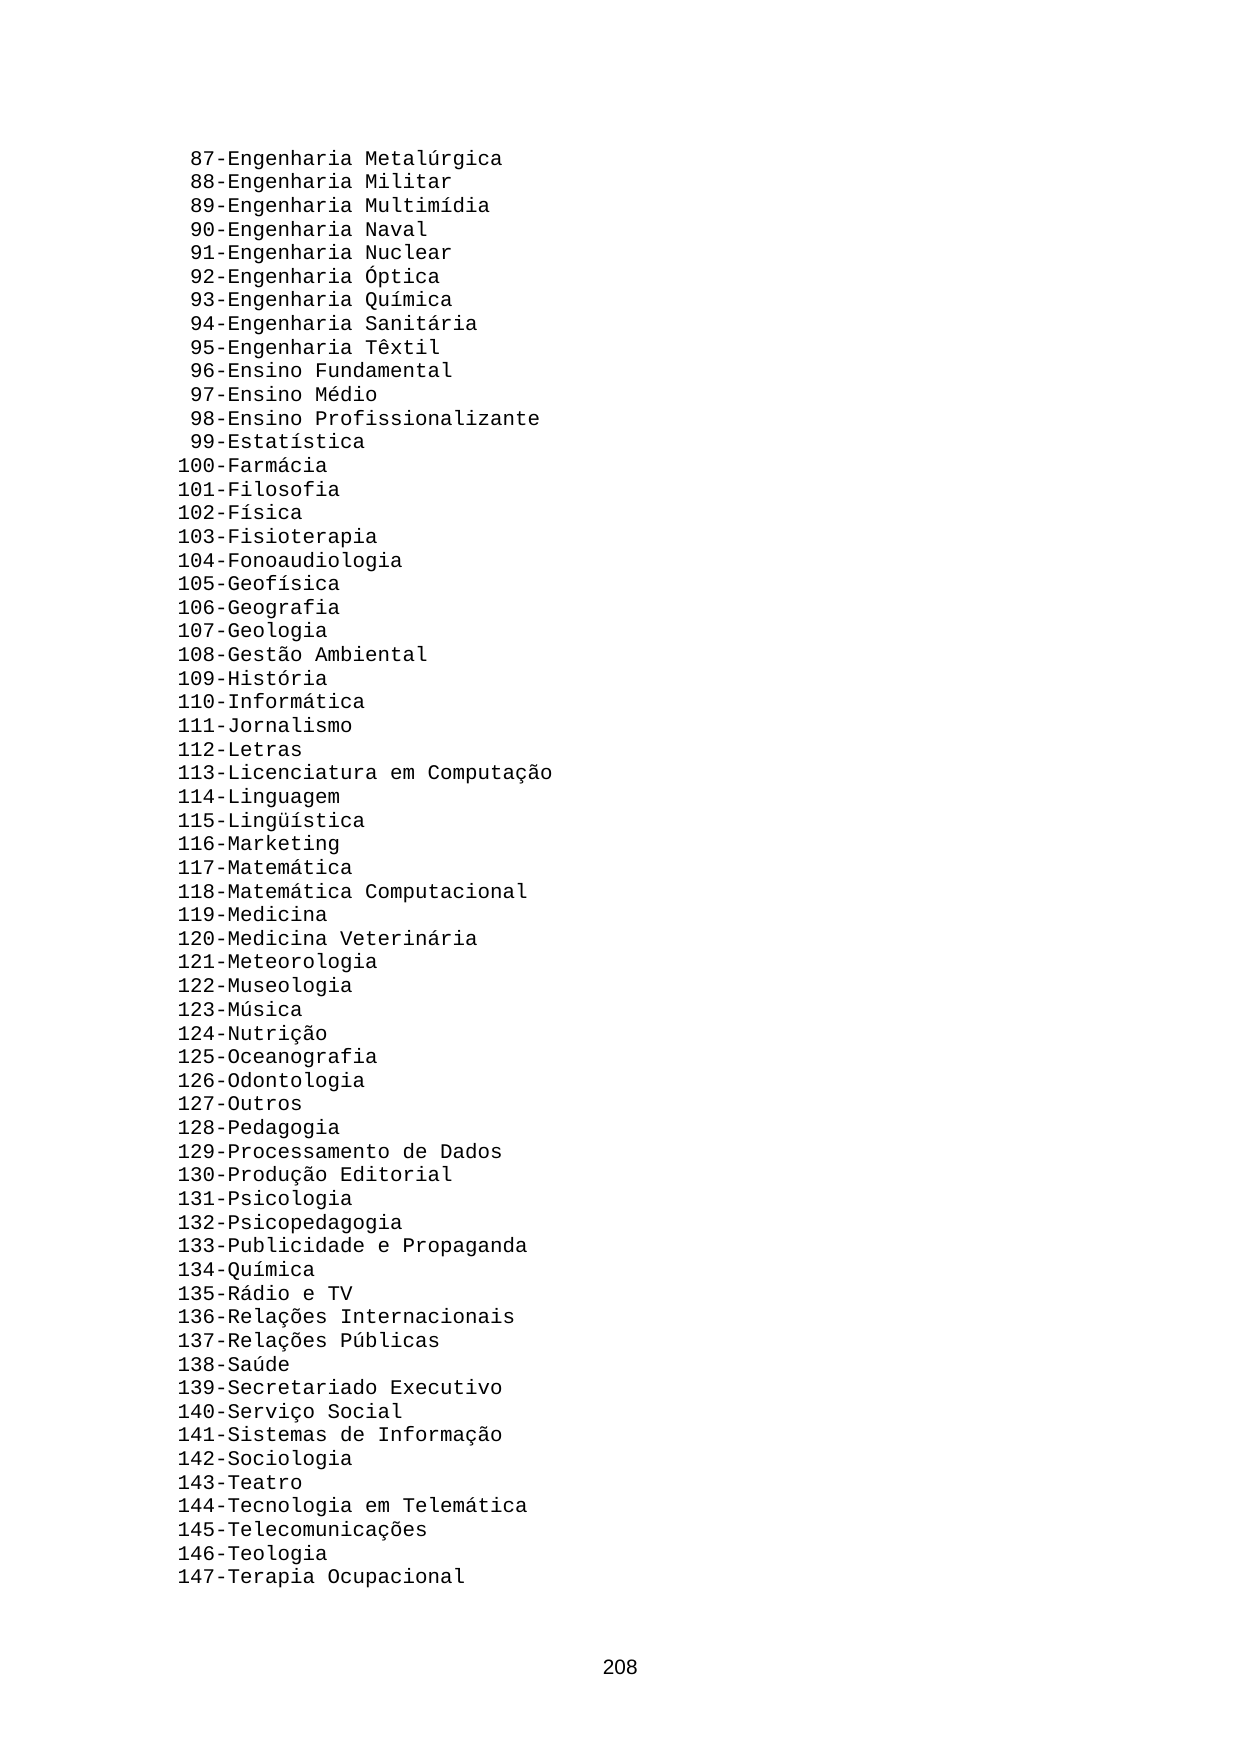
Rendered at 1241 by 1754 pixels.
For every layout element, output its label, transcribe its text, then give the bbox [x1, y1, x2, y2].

text 111-Jornalismo [177, 715, 1063, 739]
text 138-Saúde [177, 1353, 1063, 1377]
text 96-Ensino Fundamental [177, 360, 1063, 384]
text 109-História [177, 668, 1063, 691]
text 135-Rádio e TV [177, 1283, 1063, 1306]
text 115-Lingüística [177, 810, 1063, 833]
text 100-Farmácia [177, 455, 1063, 479]
text 113-Licenciatura em Computação [177, 762, 1063, 786]
text 95-Engenharia Têxtil [177, 337, 1063, 360]
text 142-Sociologia [177, 1448, 1063, 1472]
text 126-Odontologia [177, 1070, 1063, 1093]
text 139-Secretariado Executivo [177, 1377, 1063, 1401]
text 124-Nutrição [177, 1022, 1063, 1046]
text 136-Relações Internacionais [177, 1306, 1063, 1330]
text 114-Linguagem [177, 786, 1063, 810]
text 94-Engenharia Sanitária [177, 313, 1063, 337]
text 132-Psicopedagogia [177, 1212, 1063, 1235]
text 106-Geografia [177, 597, 1063, 621]
text 98-Ensino Profissionalizante [177, 408, 1063, 431]
text 112-Letras [177, 739, 1063, 762]
text 90-Engenharia Naval [177, 218, 1063, 242]
text 141-Sistemas de Informação [177, 1424, 1063, 1448]
text 104-Fonoaudiologia [177, 549, 1063, 573]
text 123-Música [177, 999, 1063, 1022]
text 97-Ensino Médio [177, 384, 1063, 408]
text 125-Oceanografia [177, 1046, 1063, 1070]
text 110-Informática [177, 691, 1063, 715]
text 91-Engenharia Nuclear [177, 242, 1063, 266]
text 143-Teatro [177, 1472, 1063, 1495]
text 118-Matemática Computacional [177, 881, 1063, 904]
text 88-Engenharia Militar [177, 171, 1063, 195]
text 93-Engenharia Química [177, 289, 1063, 313]
text 87-Engenharia Metalúrgica [177, 148, 1063, 171]
text 120-Medicina Veterinária [177, 928, 1063, 952]
text 122-Museologia [177, 975, 1063, 999]
text 119-Medicina [177, 904, 1063, 928]
text 144-Tecnologia em Telemática [177, 1495, 1063, 1519]
text 102-Física [177, 502, 1063, 526]
text 145-Telecomunicações [177, 1519, 1063, 1543]
text 137-Relações Públicas [177, 1330, 1063, 1353]
text 89-Engenharia Multimídia [177, 195, 1063, 218]
text 133-Publicidade e Propaganda [177, 1235, 1063, 1259]
text 117-Matemática [177, 857, 1063, 881]
text 103-Fisioterapia [177, 526, 1063, 549]
text 107-Geologia [177, 621, 1063, 644]
text 140-Serviço Social [177, 1401, 1063, 1424]
text 147-Terapia Ocupacional [177, 1566, 1063, 1590]
text 92-Engenharia Óptica [177, 266, 1063, 289]
text 116-Marketing [177, 833, 1063, 857]
text 121-Meteorologia [177, 952, 1063, 975]
text 108-Gestão Ambiental [177, 644, 1063, 668]
text 129-Processamento de Dados [177, 1141, 1063, 1164]
text 127-Outros [177, 1093, 1063, 1117]
text 134-Química [177, 1259, 1063, 1283]
text 101-Filosofia [177, 479, 1063, 502]
text 131-Psicologia [177, 1188, 1063, 1212]
text 130-Produção Editorial [177, 1164, 1063, 1188]
text 128-Pedagogia [177, 1117, 1063, 1141]
text 99-Estatística [177, 431, 1063, 455]
text 105-Geofísica [177, 573, 1063, 597]
text 146-Teologia [177, 1543, 1063, 1566]
